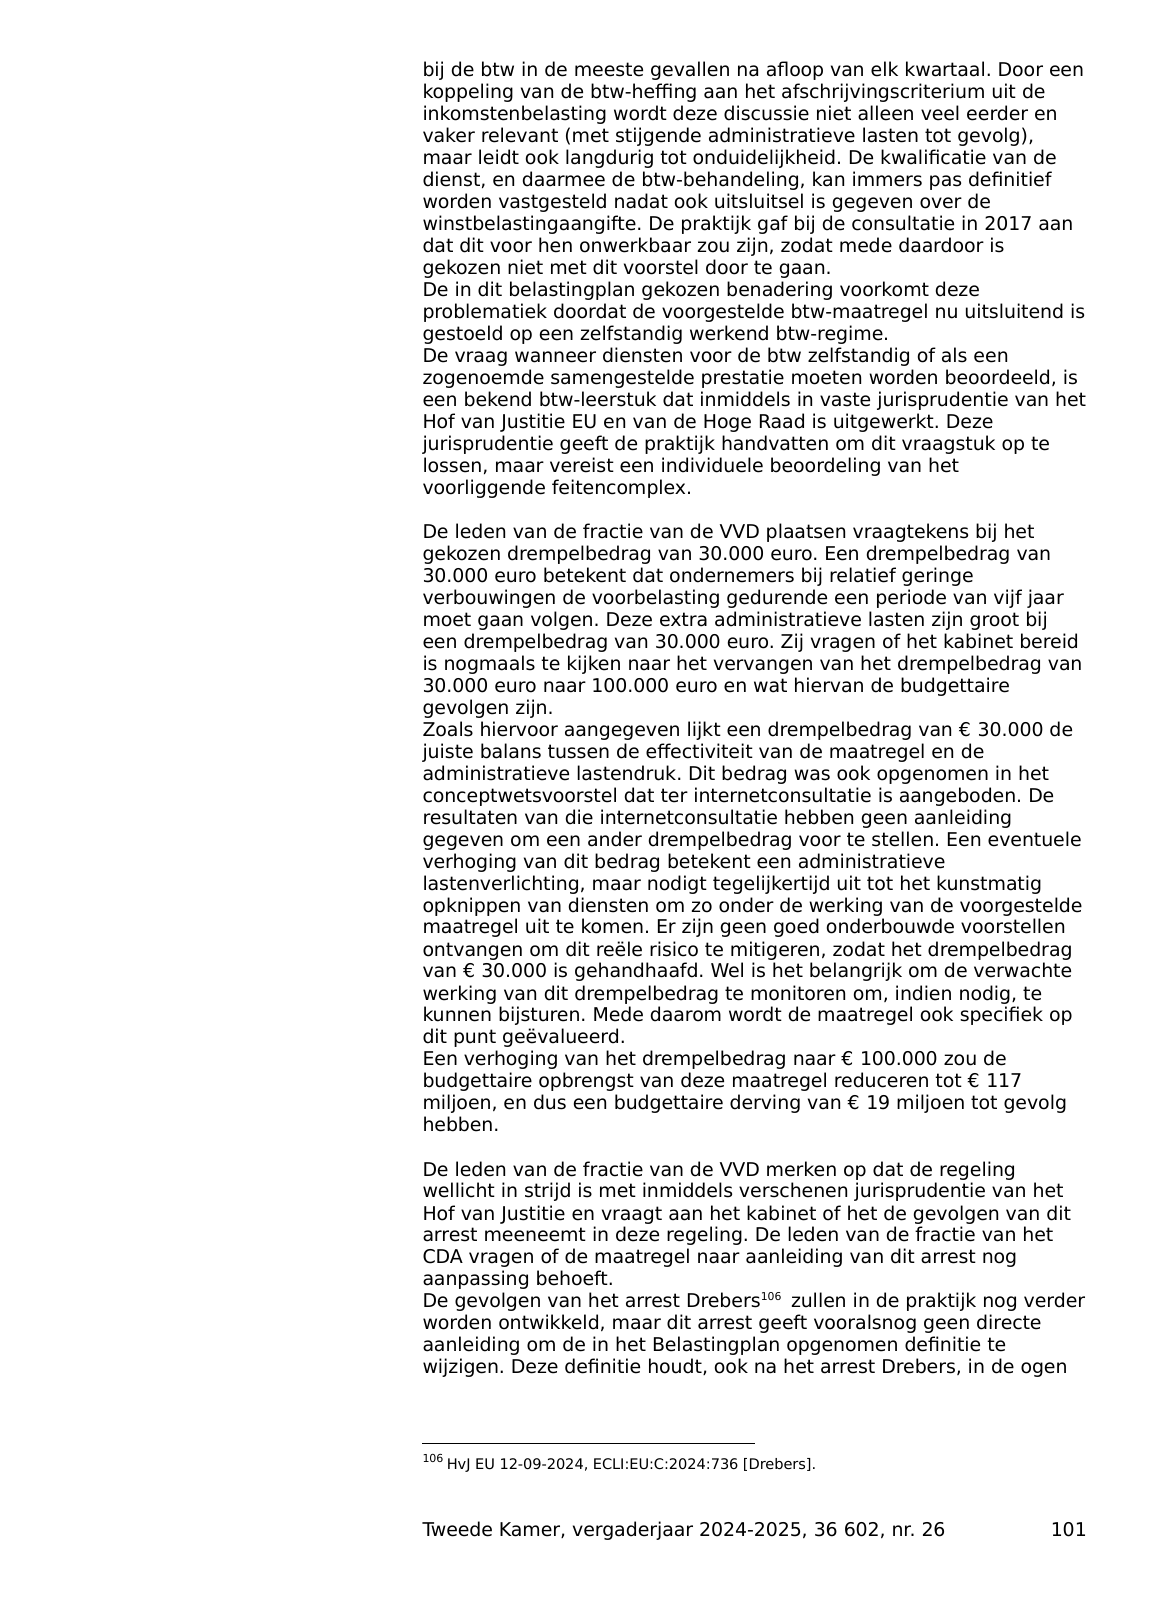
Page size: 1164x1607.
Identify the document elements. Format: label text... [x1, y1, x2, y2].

text Zoals hiervoor aangegeven lijkt een drempelbedrag van € 30.000 de juiste balans tussen de effectiviteit van de maatregel en de administratieve lastendruk. Dit bedrag was ook opgenomen in het conceptwetsvoorstel dat ter internetconsultatie is aangeboden. De resultaten van die internetconsultatie hebben geen aanleiding gegeven om een ander drempelbedrag voor te stellen. Een eventuele verhoging van dit bedrag betekent een administratieve lastenverlichting, maar nodigt tegelijkertijd uit tot het kunstmatig opknippen van diensten om zo onder de werking van de voorgestelde maatregel uit te komen. Er zijn geen goed onderbouwde voorstellen ontvangen om dit reële risico te mitigeren, zodat het drempelbedrag van € 30.000 is gehandhaafd. Wel is het belangrijk om de verwachte werking van dit drempelbedrag te monitoren om, indien nodig, te kunnen bijsturen. Mede daarom wordt de maatregel ook specifiek op dit punt geëvalueerd. [422, 719, 1087, 1048]
text bij de btw in de meeste gevallen na afloop van elk kwartaal. Door een koppeling van de btw-heffing aan het afschrijvingscriterium uit de inkomstenbelasting wordt deze discussie niet alleen veel eerder en vaker relevant (met stijgende administratieve lasten tot gevolg), maar leidt ook langdurig tot onduidelijkheid. De kwalificatie van de dienst, en daarmee de btw-behandeling, kan immers pas definitief worden vastgesteld nadat ook uitsluitsel is gegeven over de winstbelastingaangifte. De praktijk gaf bij de consultatie in 2017 aan dat dit voor hen onwerkbaar zou zijn, zodat mede daardoor is gekozen niet met dit voorstel door te gaan. [422, 59, 1087, 279]
text De leden van de fractie van de VVD plaatsen vraagtekens bij het gekozen drempelbedrag van 30.000 euro. Een drempelbedrag van 30.000 euro betekent dat ondernemers bij relatief geringe verbouwingen de voorbelasting gedurende een periode van vijf jaar moet gaan volgen. Deze extra administratieve lasten zijn groot bij een drempelbedrag van 30.000 euro. Zij vragen of het kabinet bereid is nogmaals te kijken naar het vervangen van het drempelbedrag van 30.000 euro naar 100.000 euro en wat hiervan de budgettaire gevolgen zijn. [422, 521, 1087, 719]
text Een verhoging van het drempelbedrag naar € 100.000 zou de budgettaire opbrengst van deze maatregel reduceren tot € 117 miljoen, en dus een budgettaire derving van € 19 miljoen tot gevolg hebben. [422, 1048, 1087, 1136]
text HvJ EU 12-09-2024, ECLI:EU:C:2024:736 [Drebers]. [422, 1452, 1087, 1474]
text De in dit belastingplan gekozen benadering voorkomt deze problematiek doordat de voorgestelde btw-maatregel nu uitsluitend is gestoeld op een zelfstandig werkend btw-regime. [422, 279, 1087, 345]
text De gevolgen van het arrest Drebers zullen in de praktijk nog verder worden ontwikkeld, maar dit arrest geeft vooralsnog geen directe aanleiding om de in het Belastingplan opgenomen definitie te wijzigen. Deze definitie houdt, ook na het arrest Drebers, in de ogen [422, 1290, 1087, 1378]
text De leden van de fractie van de VVD merken op dat de regeling wellicht in strijd is met inmiddels verschenen jurisprudentie van het Hof van Justitie en vraagt aan het kabinet of het de gevolgen van dit arrest meeneemt in deze regeling. De leden van de fractie van het CDA vragen of de maatregel naar aanleiding van dit arrest nog aanpassing behoeft. [422, 1158, 1087, 1290]
text De vraag wanneer diensten voor de btw zelfstandig of als een zogenoemde samengestelde prestatie moeten worden beoordeeld, is een bekend btw-leerstuk dat inmiddels in vaste jurisprudentie van het Hof van Justitie EU en van de Hoge Raad is uitgewerkt. Deze jurisprudentie geeft de praktijk handvatten om dit vraagstuk op te lossen, maar vereist een individuele beoordeling van het voorliggende feitencomplex. [422, 345, 1087, 499]
